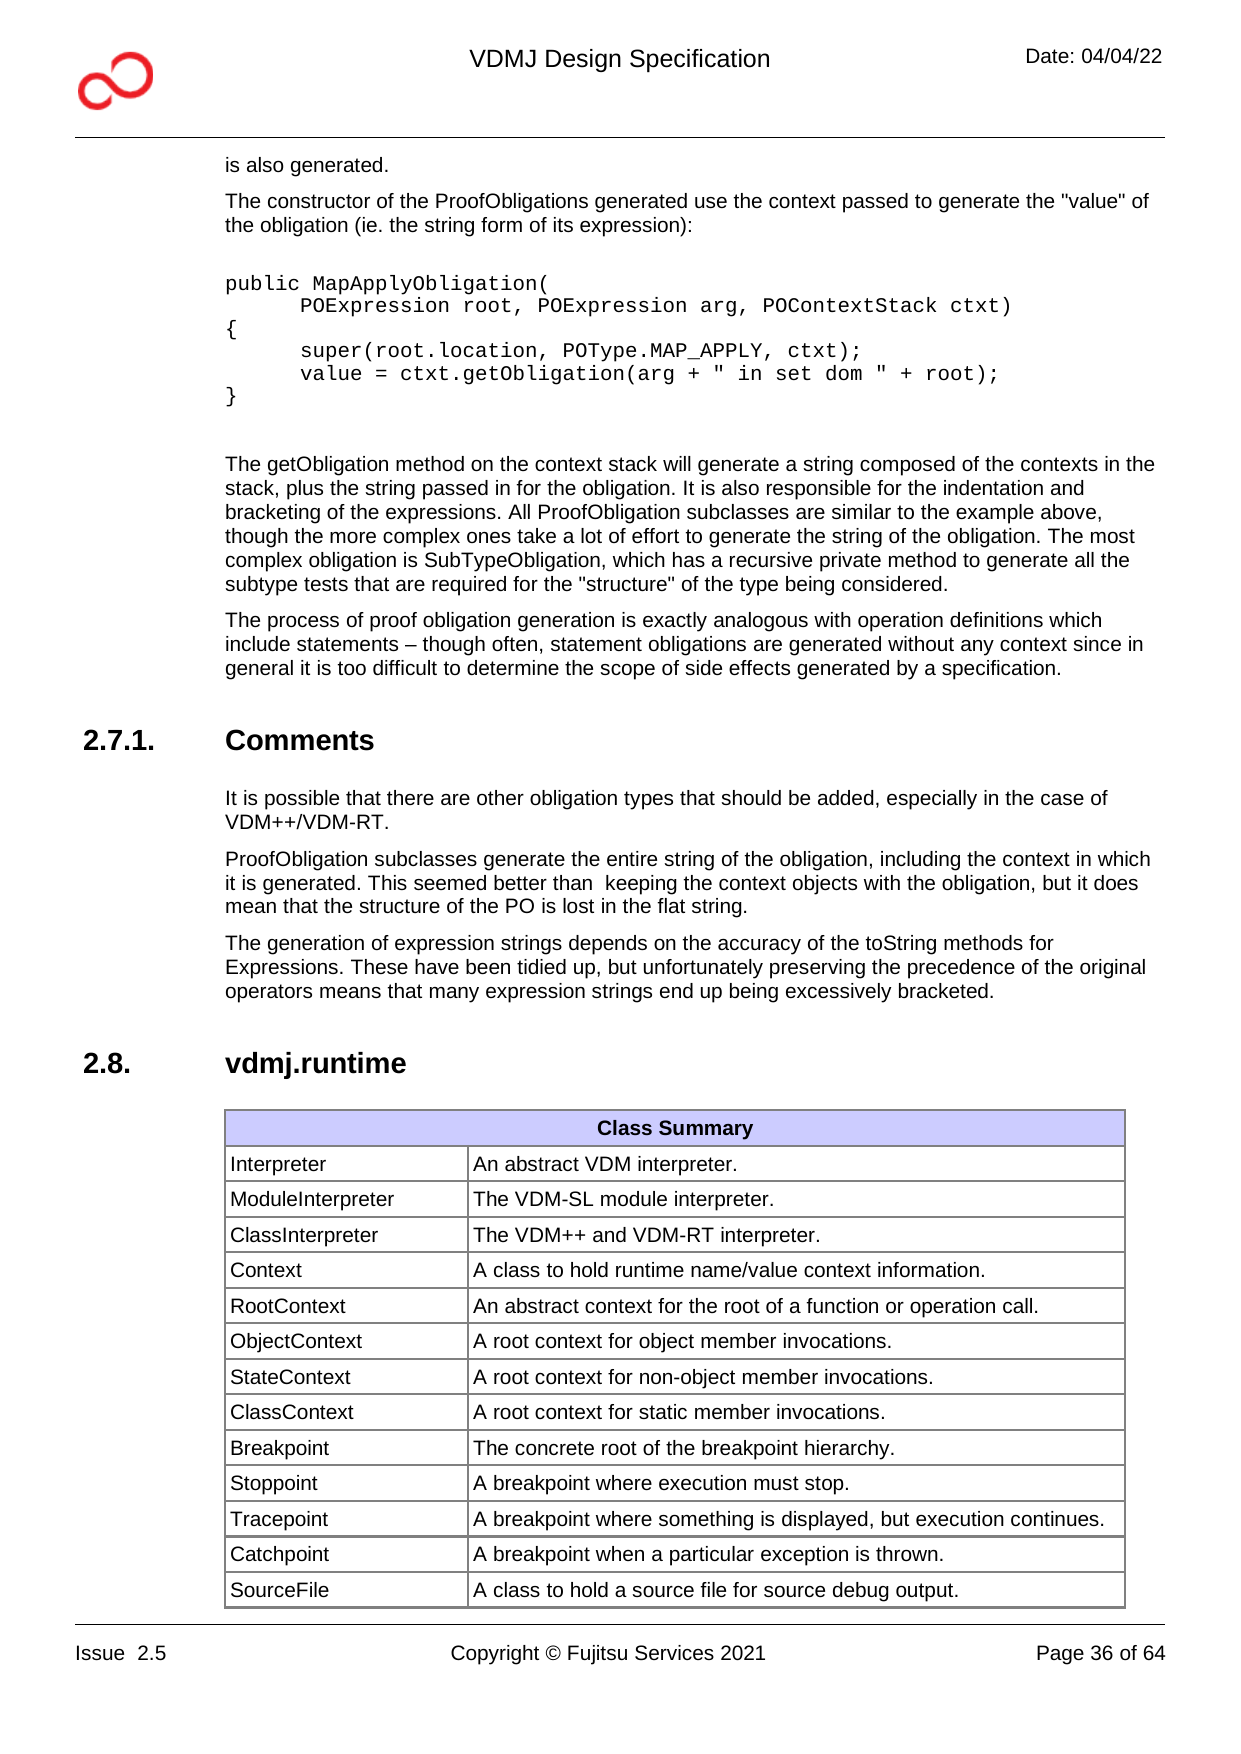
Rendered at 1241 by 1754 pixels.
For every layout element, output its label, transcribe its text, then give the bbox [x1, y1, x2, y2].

table_cell A breakpoint when a particular exception is thrown. [469, 1538, 1124, 1571]
table_cell A root context for object member invocations. [469, 1324, 1124, 1358]
table_cell ObjectContext [226, 1324, 467, 1358]
table_cell The VDM-SL module interpreter. [469, 1182, 1124, 1216]
table_cell A breakpoint where something is displayed, but execution continues. [469, 1502, 1124, 1535]
table_cell An abstract VDM interpreter. [469, 1147, 1124, 1180]
table_cell Tracepoint [226, 1502, 467, 1535]
table_cell A class to hold a source file for source debug output. [469, 1573, 1124, 1606]
text public MapApplyObligation( [225, 272, 1165, 295]
table_cell Catchpoint [226, 1538, 467, 1571]
table_cell The concrete root of the breakpoint hierarchy. [469, 1431, 1124, 1464]
table_cell Stoppoint [226, 1466, 467, 1500]
text It is possible that there are other obligation types that should be added, especially in the case of VDM++/VDM-RT. [225, 786, 1165, 834]
text ProofObligation subclasses generate the entire string of the obligation, including the context in which it is generated. This seemed better than keeping the context objects with the obligation, but it does mean that the structure of the PO is lost in the flat string. [225, 847, 1165, 919]
text POExpression root, POExpression arg, POContextStack ctxt) [225, 295, 1165, 317]
table_header Class Summary [226, 1111, 1124, 1145]
table_cell An abstract context for the root of a function or operation call. [469, 1289, 1124, 1322]
table_cell StateContext [226, 1360, 467, 1393]
text The process of proof obligation generation is exactly analogous with operation definitions which include statements – though often, statement obligations are generated without any context since in general it is too difficult to determine the scope of side effects generated by a specification. [225, 608, 1165, 680]
subtitle Comments [75, 723, 1165, 756]
text The constructor of the ProofObligations generated use the context passed to generate the "value" of the obligation (ie. the string form of its expression): [225, 189, 1165, 237]
table_cell RootContext [226, 1289, 467, 1322]
table_cell A root context for static member invocations. [469, 1395, 1124, 1429]
table_cell Context [226, 1253, 467, 1287]
text The getObligation method on the context stack will generate a string composed of the contexts in the stack, plus the string passed in for the obligation. It is also responsible for the indentation and bracketing of the expressions. All ProofObligation subclasses are similar to the example above, though the more complex ones take a lot of effort to generate the string of the obligation. The most complex obligation is SubTypeObligation, which has a recursive private method to generate all the subtype tests that are required for the "structure" of the type being considered. [225, 452, 1165, 596]
subtitle vdmj.runtime [75, 1046, 1165, 1079]
text is also generated. [225, 153, 1165, 177]
table_cell ModuleInterpreter [226, 1182, 467, 1216]
table_cell A breakpoint where execution must stop. [469, 1466, 1124, 1500]
table_cell Interpreter [226, 1147, 467, 1180]
picture [78, 44, 153, 120]
table_cell A root context for non-object member invocations. [469, 1360, 1124, 1393]
table_cell SourceFile [226, 1573, 467, 1606]
table_cell Breakpoint [226, 1431, 467, 1464]
table_cell ClassContext [226, 1395, 467, 1429]
table_cell The VDM++ and VDM-RT interpreter. [469, 1218, 1124, 1251]
table_cell A class to hold runtime name/value context information. [469, 1253, 1124, 1287]
text The generation of expression strings depends on the accuracy of the toString methods for Expressions. These have been tidied up, but unfortunately preserving the precedence of the original operators means that many expression strings end up being excessively bracketed. [225, 931, 1165, 1003]
text { [225, 317, 1165, 340]
text super(root.location, POType.MAP_APPLY, ctxt); [225, 340, 1165, 362]
text } [225, 385, 1165, 407]
text value = ctxt.getObligation(arg + " in set dom " + root); [225, 362, 1165, 385]
table_cell ClassInterpreter [226, 1218, 467, 1251]
